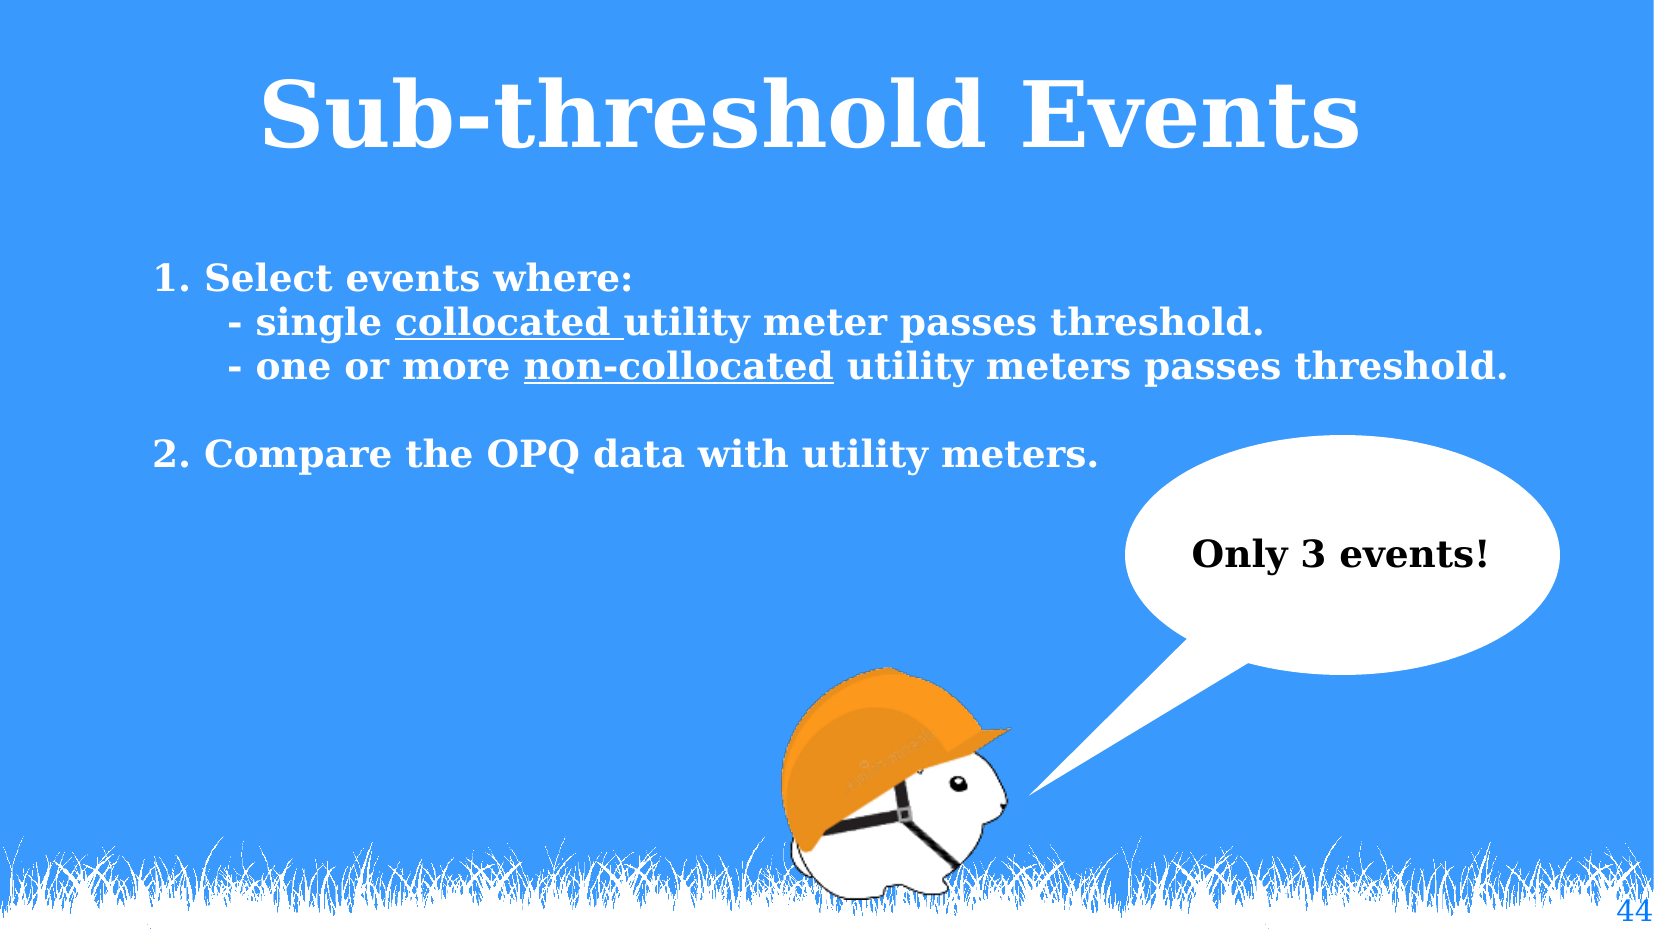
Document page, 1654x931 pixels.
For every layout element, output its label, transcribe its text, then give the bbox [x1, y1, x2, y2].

text_box [1028, 435, 1560, 796]
picture [0, 0, 1654, 931]
title Sub-threshold Events [82, 37, 1571, 193]
text_box 1. Select events where: - single collocated utility meter passes threshold. - one or more non-collocated utility meters passes threshold. 2. Compare the OPQ data with utility meters. [137, 249, 1546, 526]
text_box Only 3 events! [1176, 525, 1516, 628]
